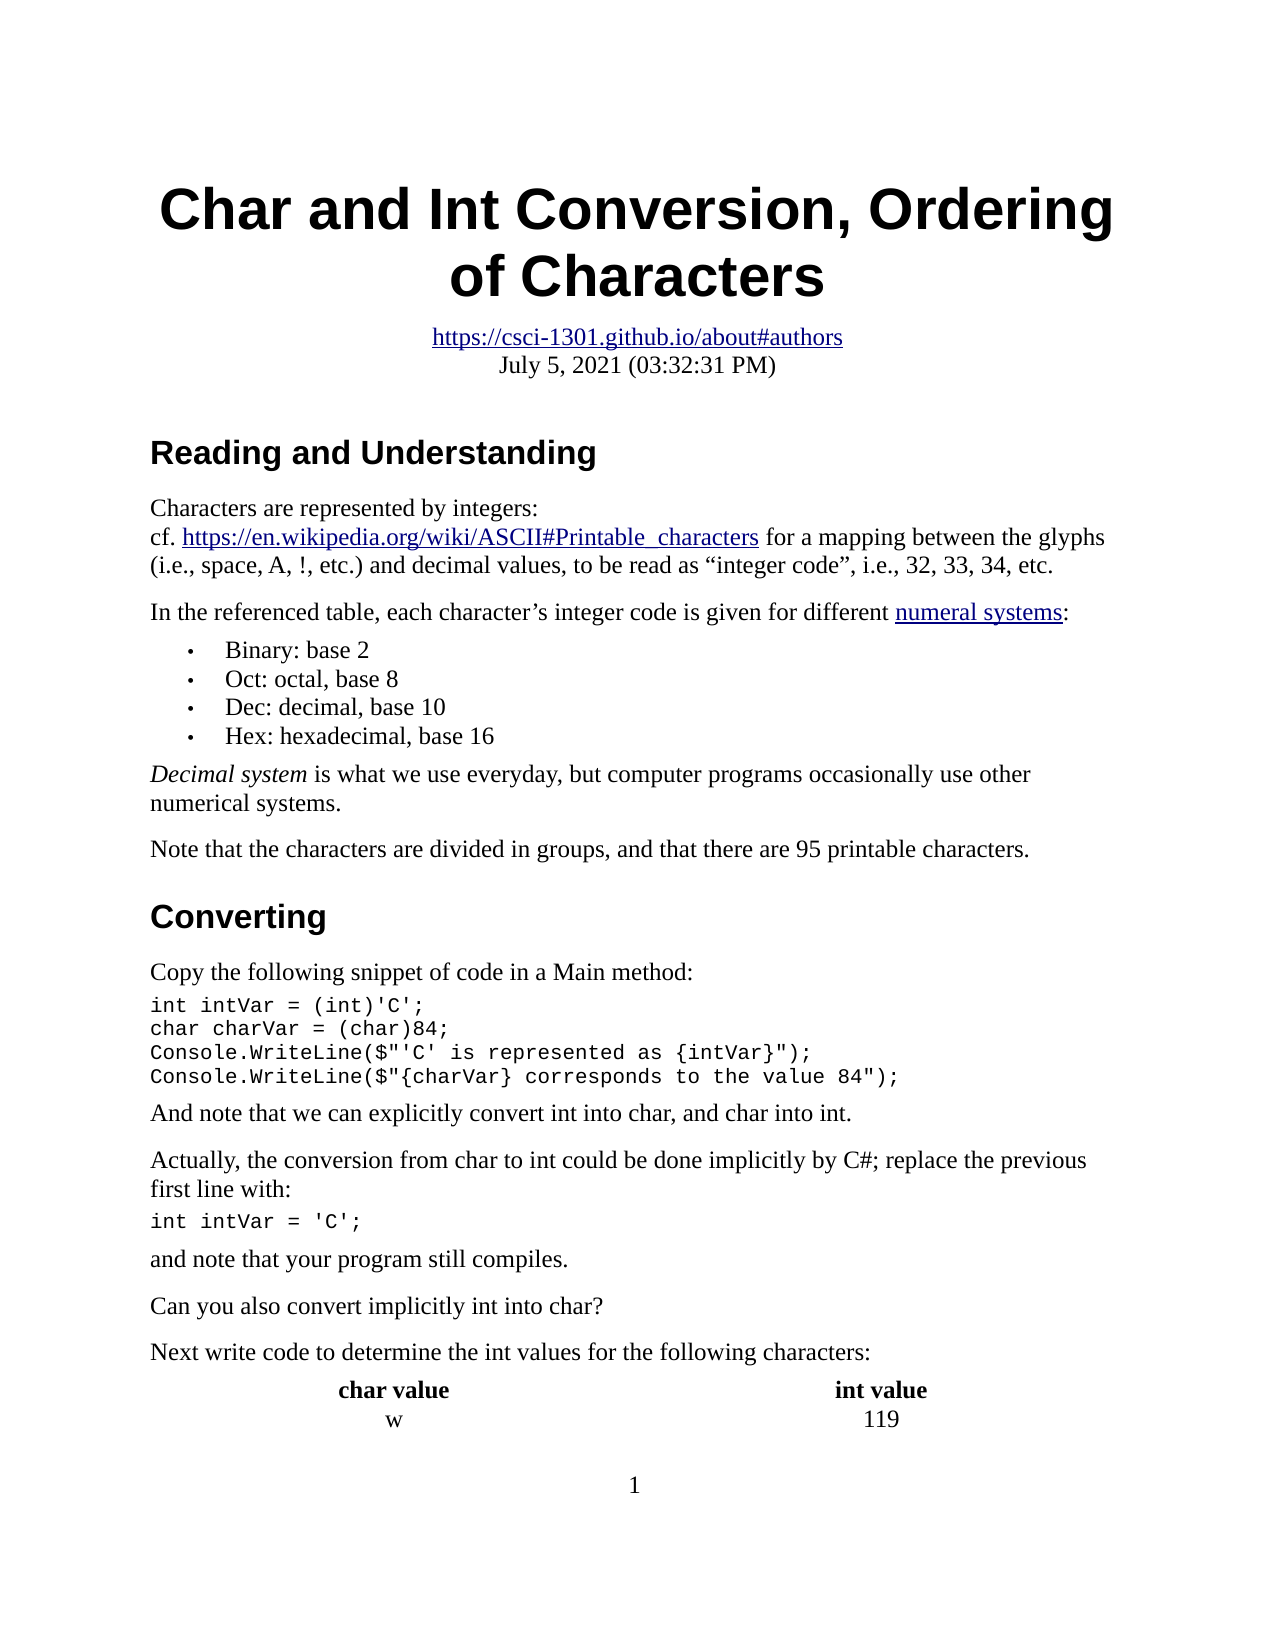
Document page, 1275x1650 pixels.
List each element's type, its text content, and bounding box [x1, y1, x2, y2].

list Binary: base 2 [187, 635, 1125, 664]
list Dec: decimal, base 10 [187, 692, 1125, 721]
text Characters are represented by integers: cf. https://en.wikipedia.org/wiki/ASCII#Printable_characters for a mapping between the glyphs (i.e., space, A, !, etc.) and decimal values, to be read as “integer code”, i.e., 32, 33, 34, etc. [150, 493, 1125, 579]
text Actually, the conversion from char to int could be done implicitly by C#; replace the previous first line with: [150, 1145, 1125, 1202]
subtitle Converting [150, 897, 1125, 936]
table_cell w [150, 1404, 637, 1433]
text Note that the characters are divided in groups, and that there are 95 printable characters. [150, 834, 1125, 863]
table_header char value [150, 1375, 637, 1404]
text Next write code to determine the int values for the following characters: [150, 1337, 1125, 1366]
text And note that we can explicitly convert int into char, and char into int. [150, 1098, 1125, 1127]
text int intVar = (int)'C'; [150, 995, 1125, 1018]
text and note that your program still compiles. [150, 1244, 1125, 1273]
table_cell 119 [638, 1404, 1125, 1433]
text Copy the following snippet of code in a Main method: [150, 957, 1125, 986]
text int intVar = 'C'; [150, 1211, 1125, 1235]
text Console.WriteLine($"'C' is represented as {intVar}"); [150, 1042, 1125, 1066]
title Char and Int Conversion, Ordering of Characters [150, 175, 1125, 309]
text Decimal system is what we use everyday, but computer programs occasionally use other numerical systems. [150, 759, 1125, 816]
list Oct: octal, base 8 [187, 664, 1125, 692]
text https://csci-1301.github.io/about#authors [150, 322, 1125, 350]
text char charVar = (char)84; [150, 1018, 1125, 1042]
text Can you also convert implicitly int into char? [150, 1291, 1125, 1319]
list Hex: hexadecimal, base 16 [187, 721, 1125, 750]
text July 5, 2021 (03:32:31 PM) [150, 350, 1125, 379]
subtitle Reading and Understanding [150, 433, 1125, 472]
text Console.WriteLine($"{charVar} corresponds to the value 84"); [150, 1066, 1125, 1089]
text In the referenced table, each character’s integer code is given for different numeral systems: [150, 597, 1125, 626]
table_header int value [638, 1375, 1125, 1404]
